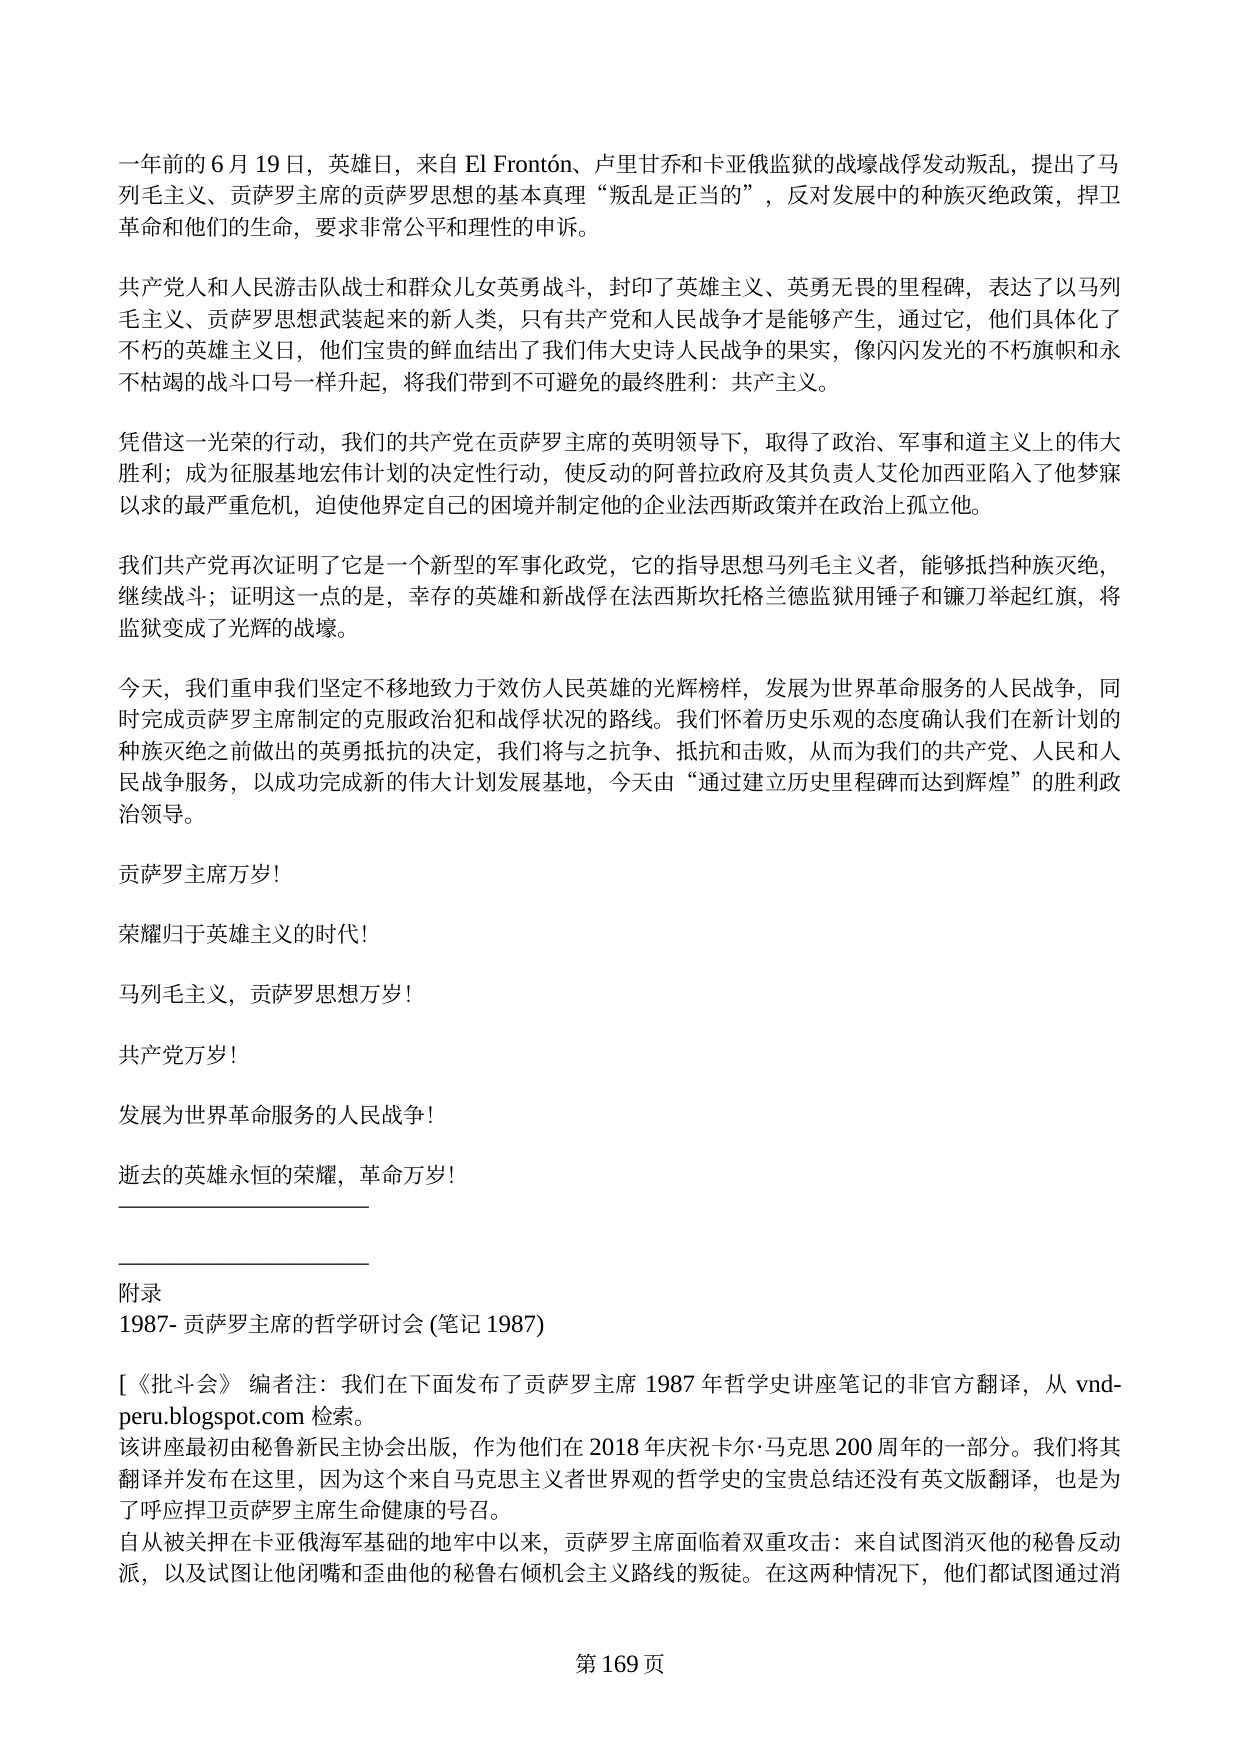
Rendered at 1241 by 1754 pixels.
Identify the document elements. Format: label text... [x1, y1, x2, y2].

text 马列毛主义，贡萨罗思想万岁！ [118, 978, 1122, 1009]
text 我们共产党再次证明了它是一个新型的军事化政党，它的指导思想马列毛主义者，能够抵挡种族灭绝，继续战斗；证明这一点的是，幸存的英雄和新战俘在法西斯坎托格兰德监狱用锤子和镰刀举起红旗，将监狱变成了光辉的战壕。 [118, 548, 1122, 642]
text 贡萨罗主席万岁！ [118, 857, 1122, 889]
text 凭借这一光荣的行动，我们的共产党在贡萨罗主席的英明领导下，取得了政治、军事和道主义上的伟大胜利；成为征服基地宏伟计划的决定性行动，使反动的阿普拉政府及其负责人艾伦加西亚陷入了他梦寐以求的最严重危机，迫使他界定自己的困境并制定他的企业法西斯政策并在政治上孤立他。 [118, 425, 1122, 519]
text 自从被关押在卡亚俄海军基础的地牢中以来，贡萨罗主席面临着双重攻击：来自试图消灭他的秘鲁反动派，以及试图让他闭嘴和歪曲他的秘鲁右倾机会主义路线的叛徒。在这两种情况下，他们都试图通过消 [118, 1525, 1122, 1588]
text [《批斗会》 编者注：我们在下面发布了贡萨罗主席1987年哲学史讲座笔记的非官方翻译，从 vnd-peru.blogspot.com 检索。 [118, 1368, 1122, 1431]
text 共产党人和人民游击队战士和群众儿女英勇战斗，封印了英雄主义、英勇无畏的里程碑，表达了以马列毛主义、贡萨罗思想武装起来的新人类，只有共产党和人民战争才是能够产生，通过它，他们具体化了不朽的英雄主义日，他们宝贵的鲜血结出了我们伟大史诗人民战争的果实，像闪闪发光的不朽旗帜和永不枯竭的战斗口号一样升起，将我们带到不可避免的最终胜利：共产主义。 [118, 270, 1122, 396]
text —————————— [118, 1190, 1122, 1218]
text 今天，我们重申我们坚定不移地致力于效仿人民英雄的光辉榜样，发展为世界革命服务的人民战争，同时完成贡萨罗主席制定的克服政治犯和战俘状况的路线。我们怀着历史乐观的态度确认我们在新计划的种族灭绝之前做出的英勇抵抗的决定，我们将与之抗争、抵抗和击败，从而为我们的共产党、人民和人民战争服务，以成功完成新的伟大计划发展基地，今天由“通过建立历史里程碑而达到辉煌”的胜利政治领导。 [118, 671, 1122, 828]
text 该讲座最初由秘鲁新民主协会出版，作为他们在2018年庆祝卡尔·马克思200周年的一部分。我们将其翻译并发布在这里，因为这个来自马克思主义者世界观的哲学史的宝贵总结还没有英文版翻译，也是为了呼应捍卫贡萨罗主席生命健康的号召。 [118, 1431, 1122, 1525]
text 逝去的英雄永恒的荣耀，革命万岁！ [118, 1158, 1122, 1190]
text —————————— [118, 1247, 1122, 1276]
text 发展为世界革命服务的人民战争！ [118, 1098, 1122, 1129]
text 共产党万岁！ [118, 1038, 1122, 1069]
text 荣耀归于英雄主义的时代！ [118, 917, 1122, 949]
text 1987- 贡萨罗主席的哲学研讨会 (笔记1987) [118, 1307, 1122, 1339]
text 附录 [118, 1276, 1122, 1307]
text 一年前的6月19日，英雄日，来自El Frontón、卢里甘乔和卡亚俄监狱的战壕战俘发动叛乱，提出了马列毛主义、贡萨罗主席的贡萨罗思想的基本真理“叛乱是正当的”，反对发展中的种族灭绝政策，捍卫革命和他们的生命，要求非常公平和理性的申诉。 [118, 147, 1122, 242]
